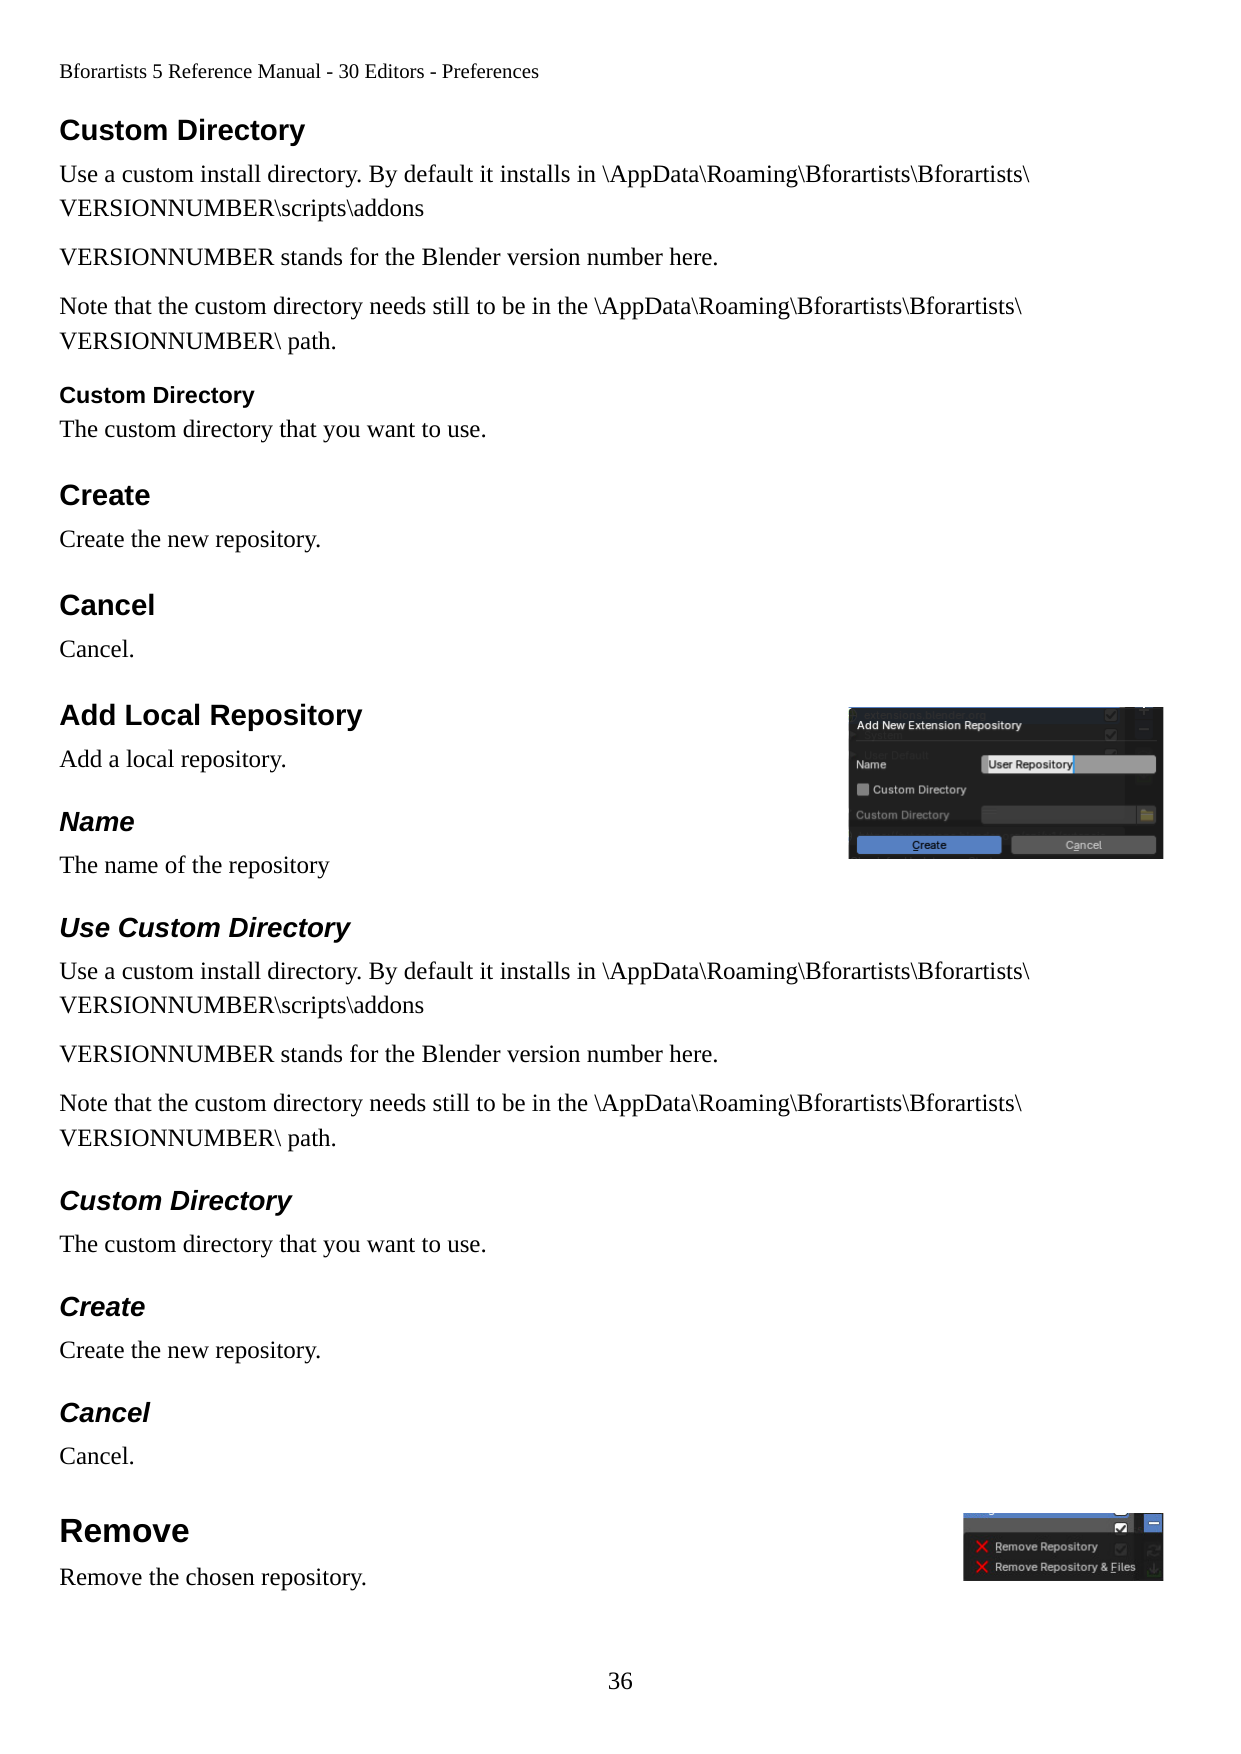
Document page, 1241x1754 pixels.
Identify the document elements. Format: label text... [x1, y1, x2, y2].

text Use a custom install directory. By default it installs in \AppData\Roaming\Bforartists\Bforartists\VERSIONNUMBER\scripts\addons [59, 159, 1181, 222]
text The name of the repository [59, 850, 1181, 879]
text Remove the chosen repository. [59, 1562, 1181, 1591]
subtitle Add Local Repository [59, 698, 1181, 731]
text Note that the custom directory needs still to be in the \AppData\Roaming\Bforartists\Bforartists\VERSIONNUMBER\ path. [59, 291, 1181, 355]
text Use a custom install directory. By default it installs in \AppData\Roaming\Bforartists\Bforartists\VERSIONNUMBER\scripts\addons [59, 956, 1181, 1019]
text Create the new repository. [59, 1335, 1181, 1363]
subtitle Remove [59, 1511, 1181, 1549]
text Note that the custom directory needs still to be in the \AppData\Roaming\Bforartists\Bforartists\VERSIONNUMBER\ path. [59, 1088, 1181, 1152]
text [1164, 744, 1181, 773]
subtitle Cancel [59, 1396, 1181, 1428]
text The custom directory that you want to use. [59, 1229, 1181, 1258]
subtitle Use Custom Directory [59, 911, 1181, 943]
text The custom directory that you want to use. [59, 414, 1181, 443]
text Cancel. [59, 1441, 1181, 1469]
subtitle Custom Directory [59, 1184, 1181, 1216]
picture [963, 1513, 1164, 1581]
text Cancel. [59, 634, 1181, 663]
text Add a local repository. [59, 744, 848, 773]
subtitle Cancel [59, 588, 1181, 622]
text VERSIONNUMBER stands for the Blender version number here. [59, 242, 1181, 271]
text Create the new repository. [59, 524, 1181, 553]
subtitle Name [59, 806, 848, 837]
subtitle [1164, 806, 1181, 837]
subtitle Create [59, 1290, 1181, 1322]
text VERSIONNUMBER stands for the Blender version number here. [59, 1039, 1181, 1068]
subtitle Create [59, 478, 1181, 512]
picture [848, 707, 1164, 859]
subtitle Custom Directory [59, 113, 1181, 146]
subtitle Custom Directory [59, 381, 1181, 408]
